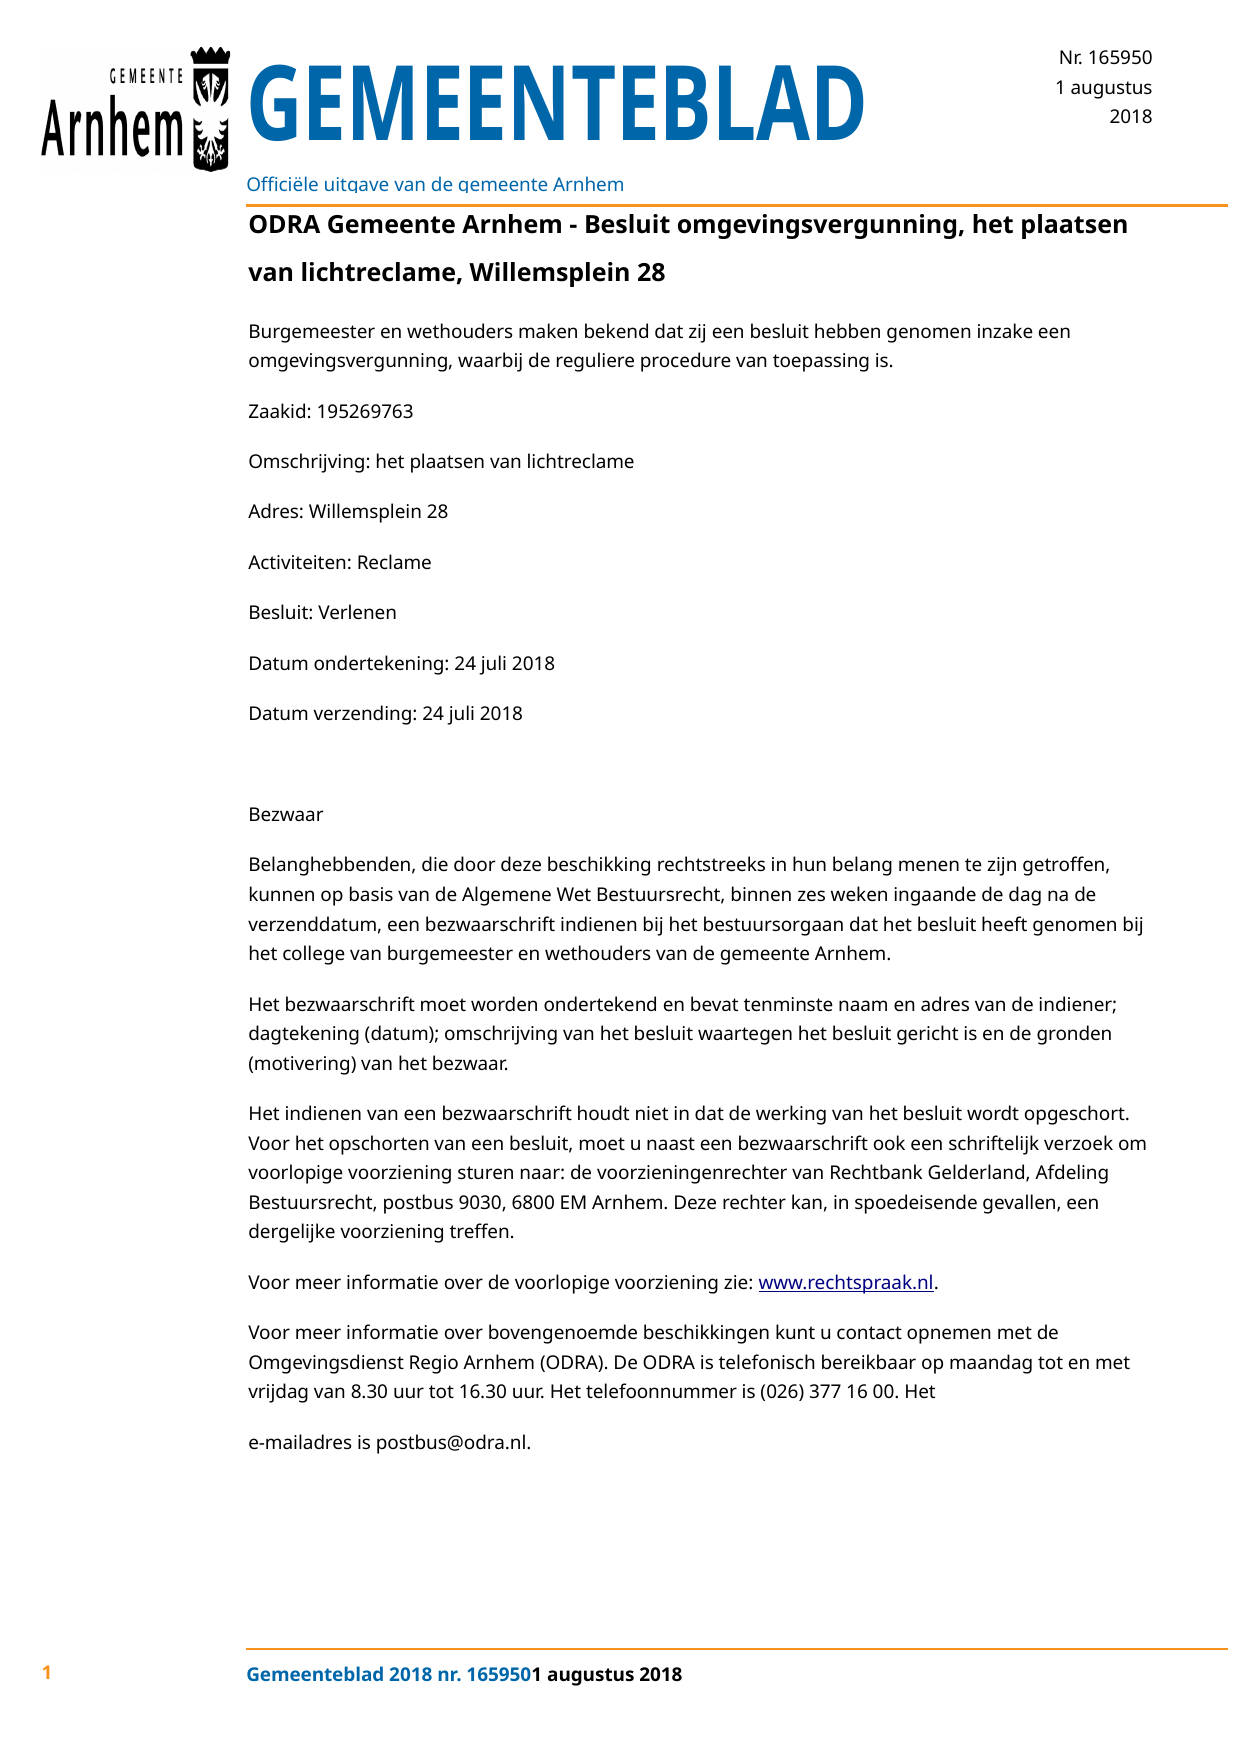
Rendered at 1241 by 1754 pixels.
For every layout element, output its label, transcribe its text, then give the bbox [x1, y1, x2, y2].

text Omschrijving: het plaatsen van lichtreclame [248, 448, 1152, 474]
text Belanghebbenden, die door deze beschikking rechtstreeks in hun belang menen te zijn getroffen, kunnen op basis van de Algemene Wet Bestuursrecht, binnen zes weken ingaande de dag na de verzenddatum, een bezwaarschrift indienen bij het bestuursorgaan dat het besluit heeft genomen bij het college van burgemeester en wethouders van de gemeente Arnhem. [248, 852, 1152, 966]
text Zaakid: 195269763 [248, 398, 1152, 424]
text Burgemeester en wethouders maken bekend dat zij een besluit hebben genomen inzake een omgevingsvergunning, waarbij de reguliere procedure van toepassing is. [248, 318, 1152, 373]
text ODRA Gemeente Arnhem - Besluit omgevingsvergunning, het plaatsen van lichtreclame, Willemsplein 28 [248, 207, 1152, 288]
text Het indienen van een bezwaarschrift houdt niet in dat de werking van het besluit wordt opgeschort. Voor het opschorten van een besluit, moet u naast een bezwaarschrift ook een schriftelijk verzoek om voorlopige voorziening sturen naar: de voorzieningenrechter van Rechtbank Gelderland, Afdeling Bestuursrecht, postbus 9030, 6800 EM Arnhem. Deze rechter kan, in spoedeisende gevallen, een dergelijke voorziening treffen. [248, 1100, 1152, 1244]
text Besluit: Verlenen [248, 599, 1152, 625]
picture [41, 47, 231, 172]
text Activiteiten: Reclame [248, 549, 1152, 575]
text e-mailadres is postbus@odra.nl. [248, 1429, 1152, 1455]
text Adres: Willemsplein 28 [248, 499, 1152, 524]
text Datum verzending: 24 juli 2018 [248, 700, 1152, 726]
text Voor meer informatie over bovengenoemde beschikkingen kunt u contact opnemen met de Omgevingsdienst Regio Arnhem (ODRA). De ODRA is telefonisch bereikbaar op maandag tot en met vrijdag van 8.30 uur tot 16.30 uur. Het telefoonnummer is (026) 377 16 00. Het [248, 1319, 1152, 1404]
text Datum ondertekening: 24 juli 2018 [248, 650, 1152, 676]
text Voor meer informatie over de voorlopige voorziening zie: www.rechtspraak.nl. [248, 1269, 1152, 1295]
text Het bezwaarschrift moet worden ondertekend en bevat tenminste naam en adres van de indiener; dagtekening (datum); omschrijving van het besluit waartegen het besluit gericht is en de gronden (motivering) van het bezwaar. [248, 991, 1152, 1076]
text Bezwaar [248, 801, 1152, 827]
